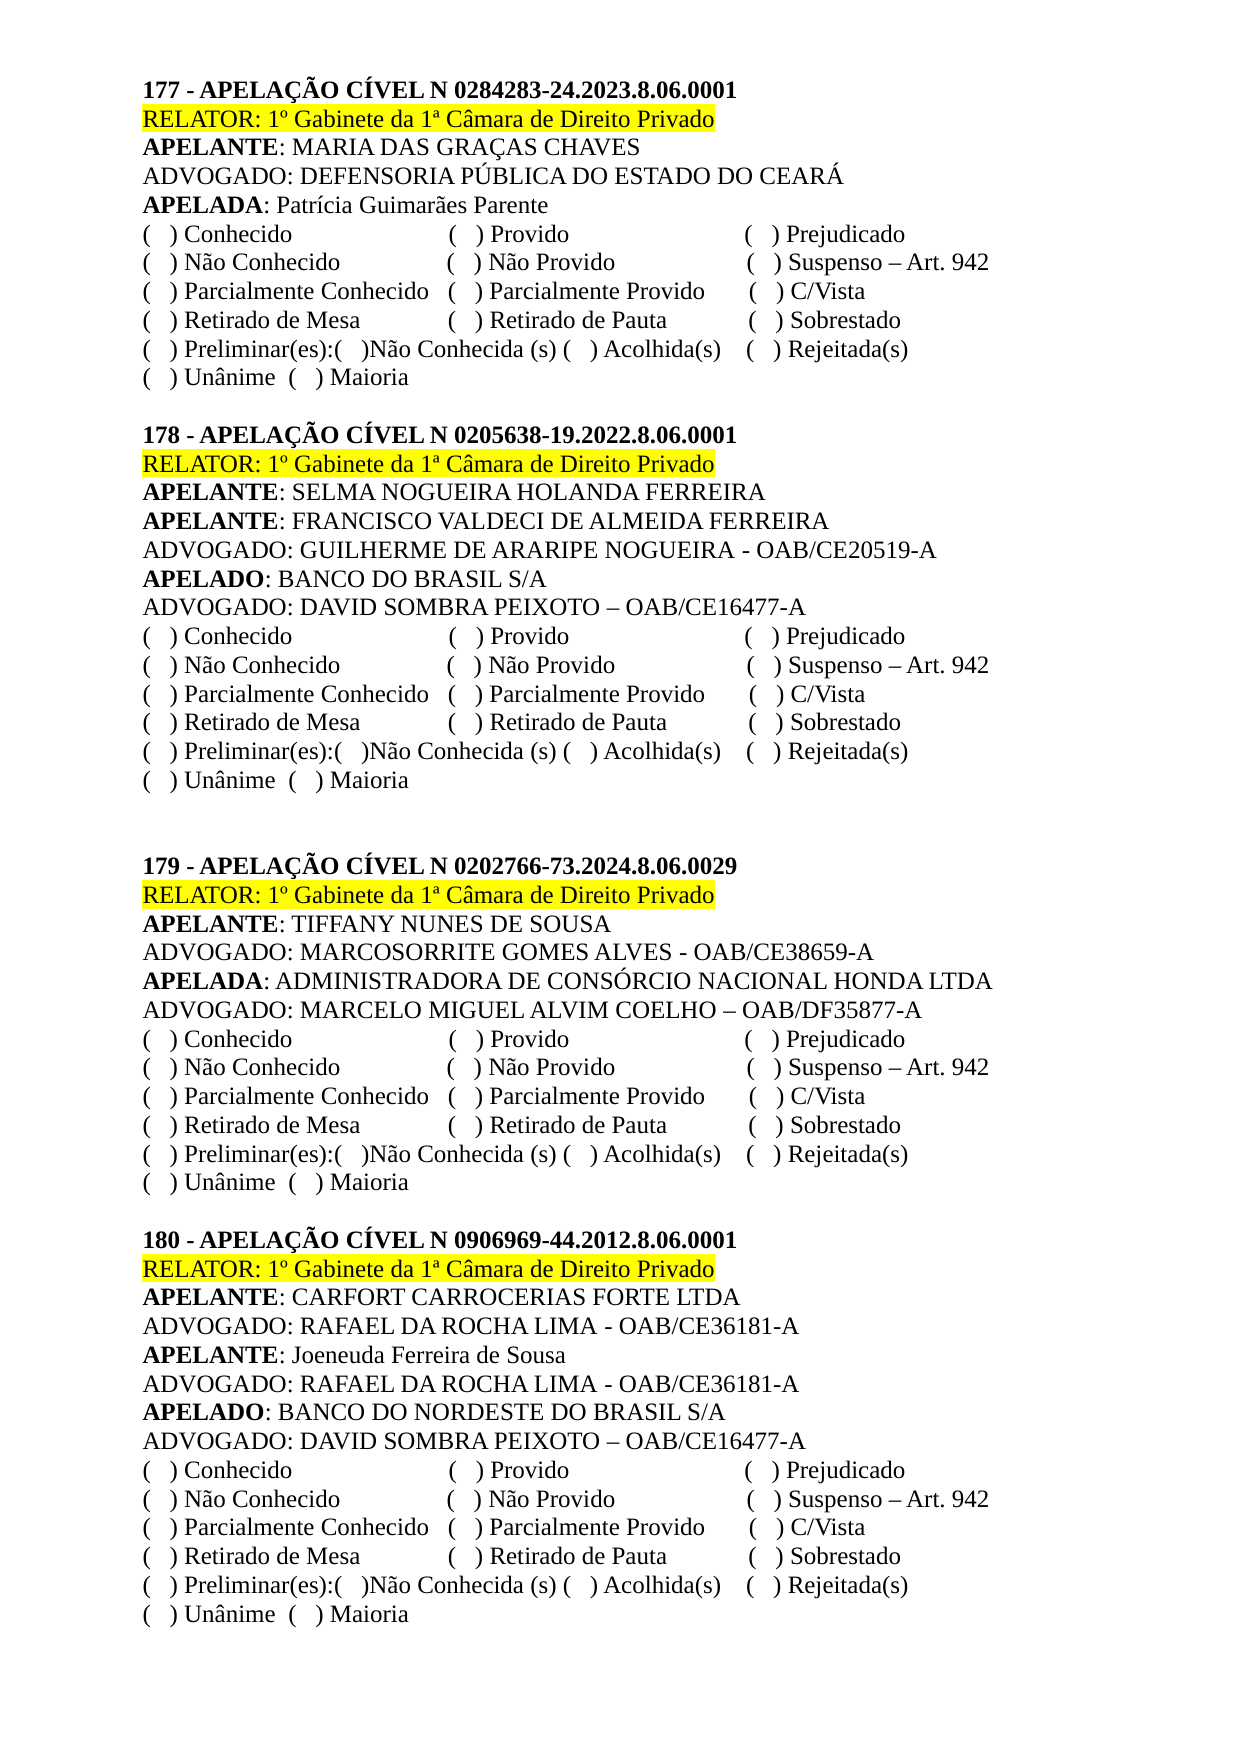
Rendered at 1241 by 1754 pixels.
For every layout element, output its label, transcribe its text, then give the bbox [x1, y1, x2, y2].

text 178 - APELAÇÃO CÍVEL N 0205638-19.2022.8.06.0001 RELATOR: 1º Gabinete da 1ª Câmara de Direito Privado APELANTE: SELMA NOGUEIRA HOLANDA FERREIRA APELANTE: FRANCISCO VALDECI DE ALMEIDA FERREIRA ADVOGADO: GUILHERME DE ARARIPE NOGUEIRA - OAB/CE20519-A APELADO: BANCO DO BRASIL S/A ADVOGADO: DAVID SOMBRA PEIXOTO – OAB/CE16477-A [142, 420, 1141, 621]
text ( ) Conhecido ( ) Provido ( ) Prejudicado [142, 621, 1141, 650]
text ( ) Não Conhecido ( ) Não Provido ( ) Suspenso – Art. 942 [142, 1052, 1158, 1081]
text ( ) Preliminar(es):( )Não Conhecida (s) ( ) Acolhida(s) ( ) Rejeitada(s) [142, 1570, 1158, 1599]
text ( ) Unânime ( ) Maioria [142, 765, 1141, 794]
text 180 - APELAÇÃO CÍVEL N 0906969-44.2012.8.06.0001 RELATOR: 1º Gabinete da 1ª Câmara de Direito Privado APELANTE: CARFORT CARROCERIAS FORTE LTDA ADVOGADO: RAFAEL DA ROCHA LIMA - OAB/CE36181-A APELANTE: Joeneuda Ferreira de Sousa ADVOGADO: RAFAEL DA ROCHA LIMA - OAB/CE36181-A APELADO: BANCO DO NORDESTE DO BRASIL S/A ADVOGADO: DAVID SOMBRA PEIXOTO – OAB/CE16477-A [142, 1225, 1141, 1455]
text ( ) Parcialmente Conhecido ( ) Parcialmente Provido ( ) C/Vista [142, 1512, 1158, 1541]
text ( ) Preliminar(es):( )Não Conhecida (s) ( ) Acolhida(s) ( ) Rejeitada(s) [142, 1139, 1158, 1167]
text ( ) Conhecido ( ) Provido ( ) Prejudicado [142, 219, 1141, 247]
text ( ) Não Conhecido ( ) Não Provido ( ) Suspenso – Art. 942 [142, 1484, 1158, 1512]
text ( ) Retirado de Mesa ( ) Retirado de Pauta ( ) Sobrestado [142, 1110, 1158, 1139]
text ( ) Parcialmente Conhecido ( ) Parcialmente Provido ( ) C/Vista [142, 679, 1158, 707]
text ( ) Retirado de Mesa ( ) Retirado de Pauta ( ) Sobrestado [142, 707, 1158, 736]
text ( ) Parcialmente Conhecido ( ) Parcialmente Provido ( ) C/Vista [142, 276, 1158, 305]
text ( ) Não Conhecido ( ) Não Provido ( ) Suspenso – Art. 942 [142, 247, 1158, 276]
text ( ) Não Conhecido ( ) Não Provido ( ) Suspenso – Art. 942 [142, 650, 1158, 679]
text 179 - APELAÇÃO CÍVEL N 0202766-73.2024.8.06.0029 RELATOR: 1º Gabinete da 1ª Câmara de Direito Privado APELANTE: TIFFANY NUNES DE SOUSA ADVOGADO: MARCOSORRITE GOMES ALVES - OAB/CE38659-A APELADA: ADMINISTRADORA DE CONSÓRCIO NACIONAL HONDA LTDA ADVOGADO: MARCELO MIGUEL ALVIM COELHO – OAB/DF35877-A [142, 851, 1141, 1024]
text ( ) Preliminar(es):( )Não Conhecida (s) ( ) Acolhida(s) ( ) Rejeitada(s) [142, 736, 1158, 765]
text ( ) Conhecido ( ) Provido ( ) Prejudicado [142, 1024, 1141, 1052]
text ( ) Unânime ( ) Maioria [142, 1167, 1141, 1196]
text ( ) Preliminar(es):( )Não Conhecida (s) ( ) Acolhida(s) ( ) Rejeitada(s) [142, 334, 1158, 362]
text ( ) Unânime ( ) Maioria [142, 1599, 1141, 1627]
text 177 - APELAÇÃO CÍVEL N 0284283-24.2023.8.06.0001 RELATOR: 1º Gabinete da 1ª Câmara de Direito Privado APELANTE: MARIA DAS GRAÇAS CHAVES [142, 75, 1141, 161]
text ( ) Retirado de Mesa ( ) Retirado de Pauta ( ) Sobrestado [142, 1541, 1158, 1570]
text ( ) Conhecido ( ) Provido ( ) Prejudicado [142, 1455, 1141, 1484]
text ADVOGADO: DEFENSORIA PÚBLICA DO ESTADO DO CEARÁ APELADA: Patrícia Guimarães Parente [142, 161, 1141, 219]
text ( ) Unânime ( ) Maioria [142, 362, 1141, 391]
text ( ) Retirado de Mesa ( ) Retirado de Pauta ( ) Sobrestado [142, 305, 1158, 334]
text ( ) Parcialmente Conhecido ( ) Parcialmente Provido ( ) C/Vista [142, 1081, 1158, 1110]
